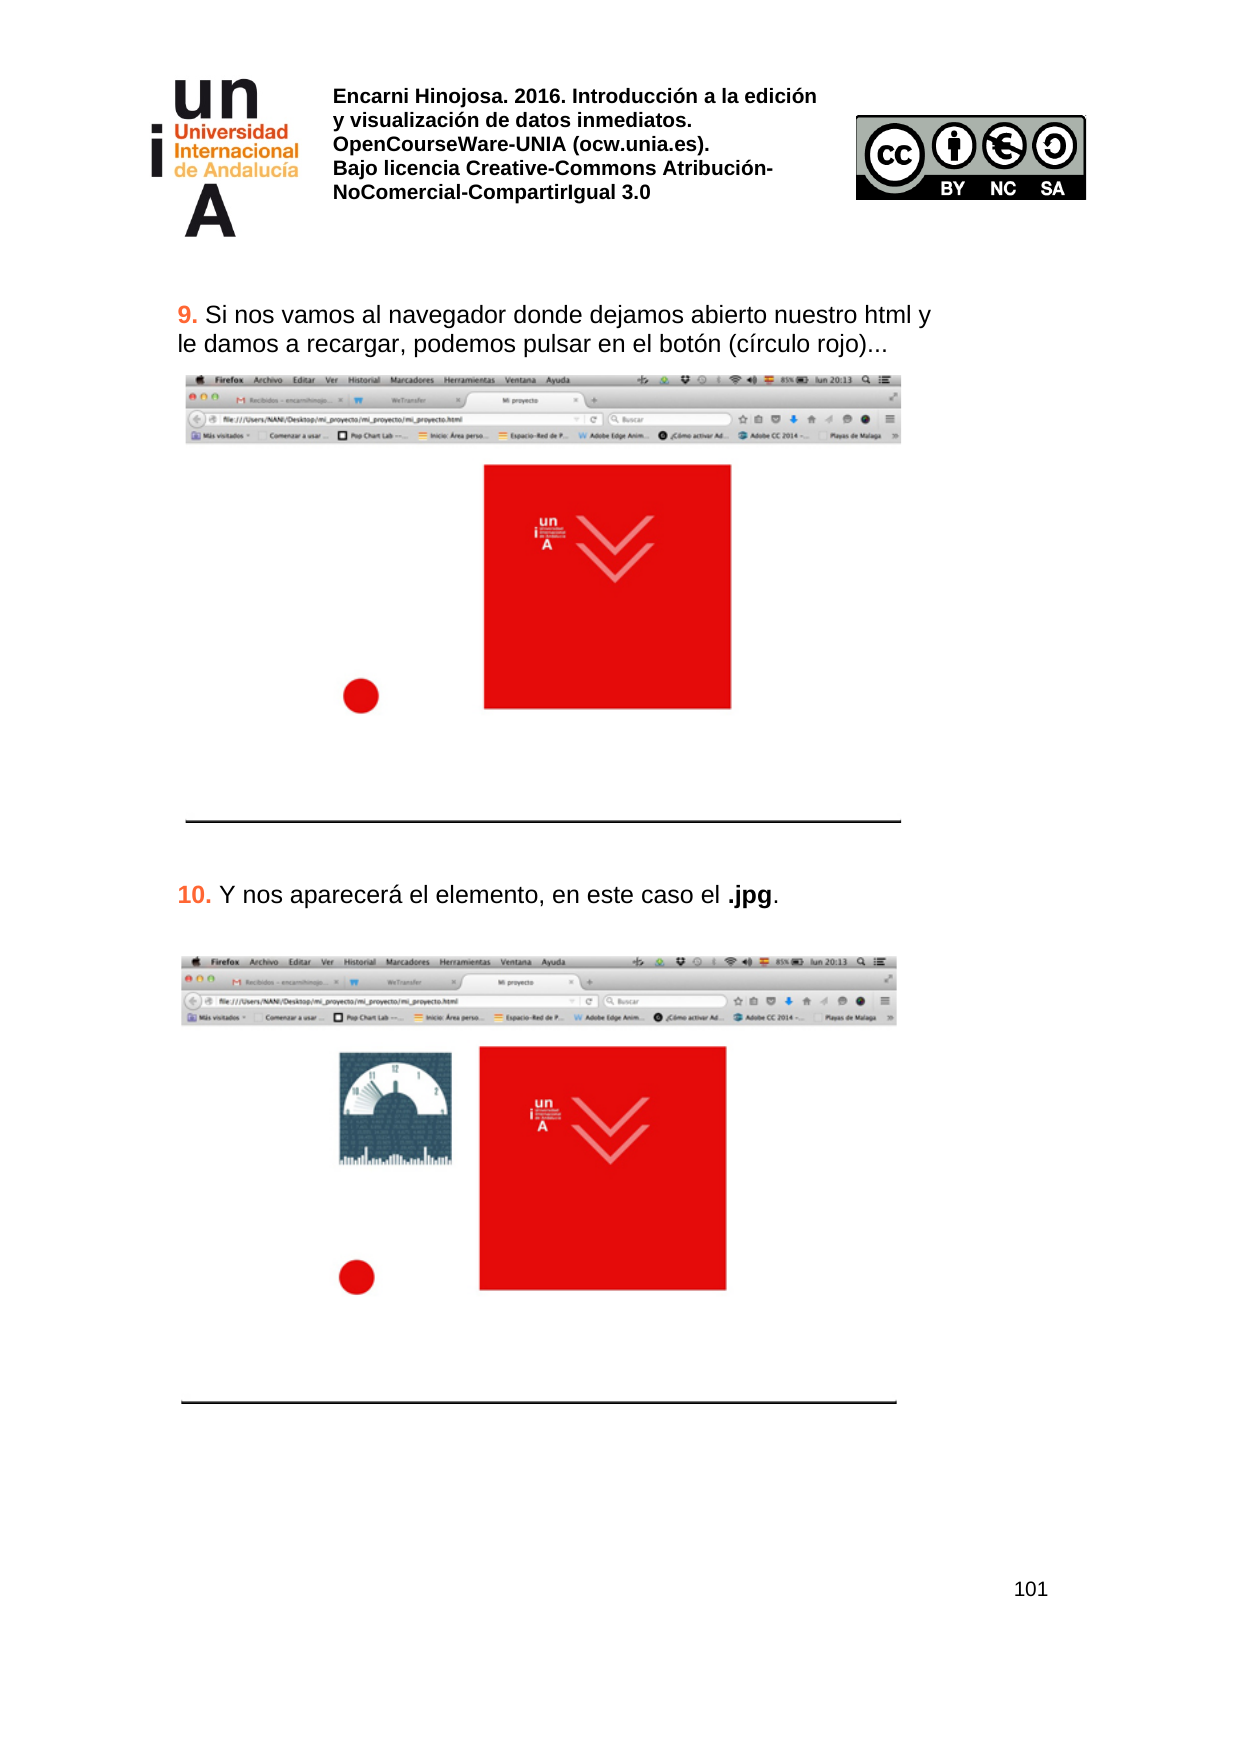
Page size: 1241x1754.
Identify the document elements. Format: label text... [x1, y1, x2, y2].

picture [148, 75, 303, 240]
subtitle 9. Si nos vamos al navegador donde dejamos abierto nuestro html y le damos a recargar, podemos pulsar en el botón (círculo rojo)... [177, 300, 1048, 357]
subtitle 10. Y nos aparecerá el elemento, en este caso el .jpg. [177, 880, 1048, 937]
picture [181, 956, 897, 1404]
picture [185, 375, 902, 823]
